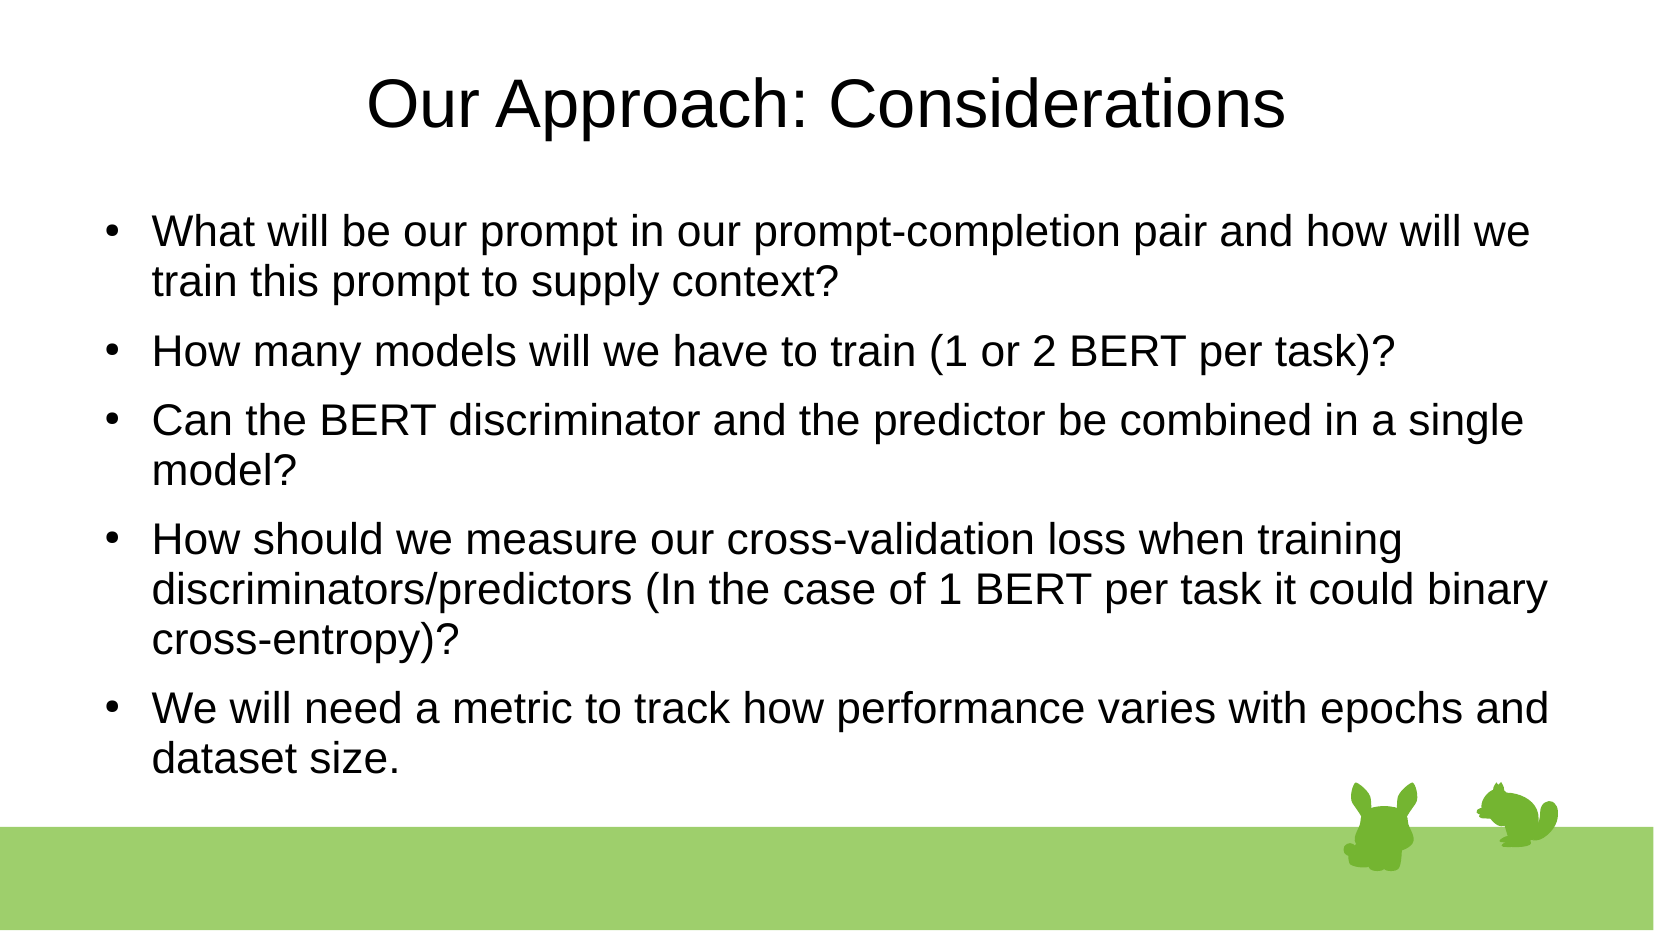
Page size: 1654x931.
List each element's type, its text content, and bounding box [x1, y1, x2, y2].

list What will be our prompt in our prompt-completion pair and how will we train this prompt to supply context? How many models will we have to train (1 or 2 BERT per task)? Can the BERT discriminator and the predictor be combined in a single model? How should we measure our cross-validation loss when training discriminators/predictors (In the case of 1 BERT per task it could binary cross-entropy)? We will need a metric to track how performance varies with epochs and dataset size. [88, 206, 1565, 788]
title Our Approach: Considerations [88, 29, 1565, 178]
